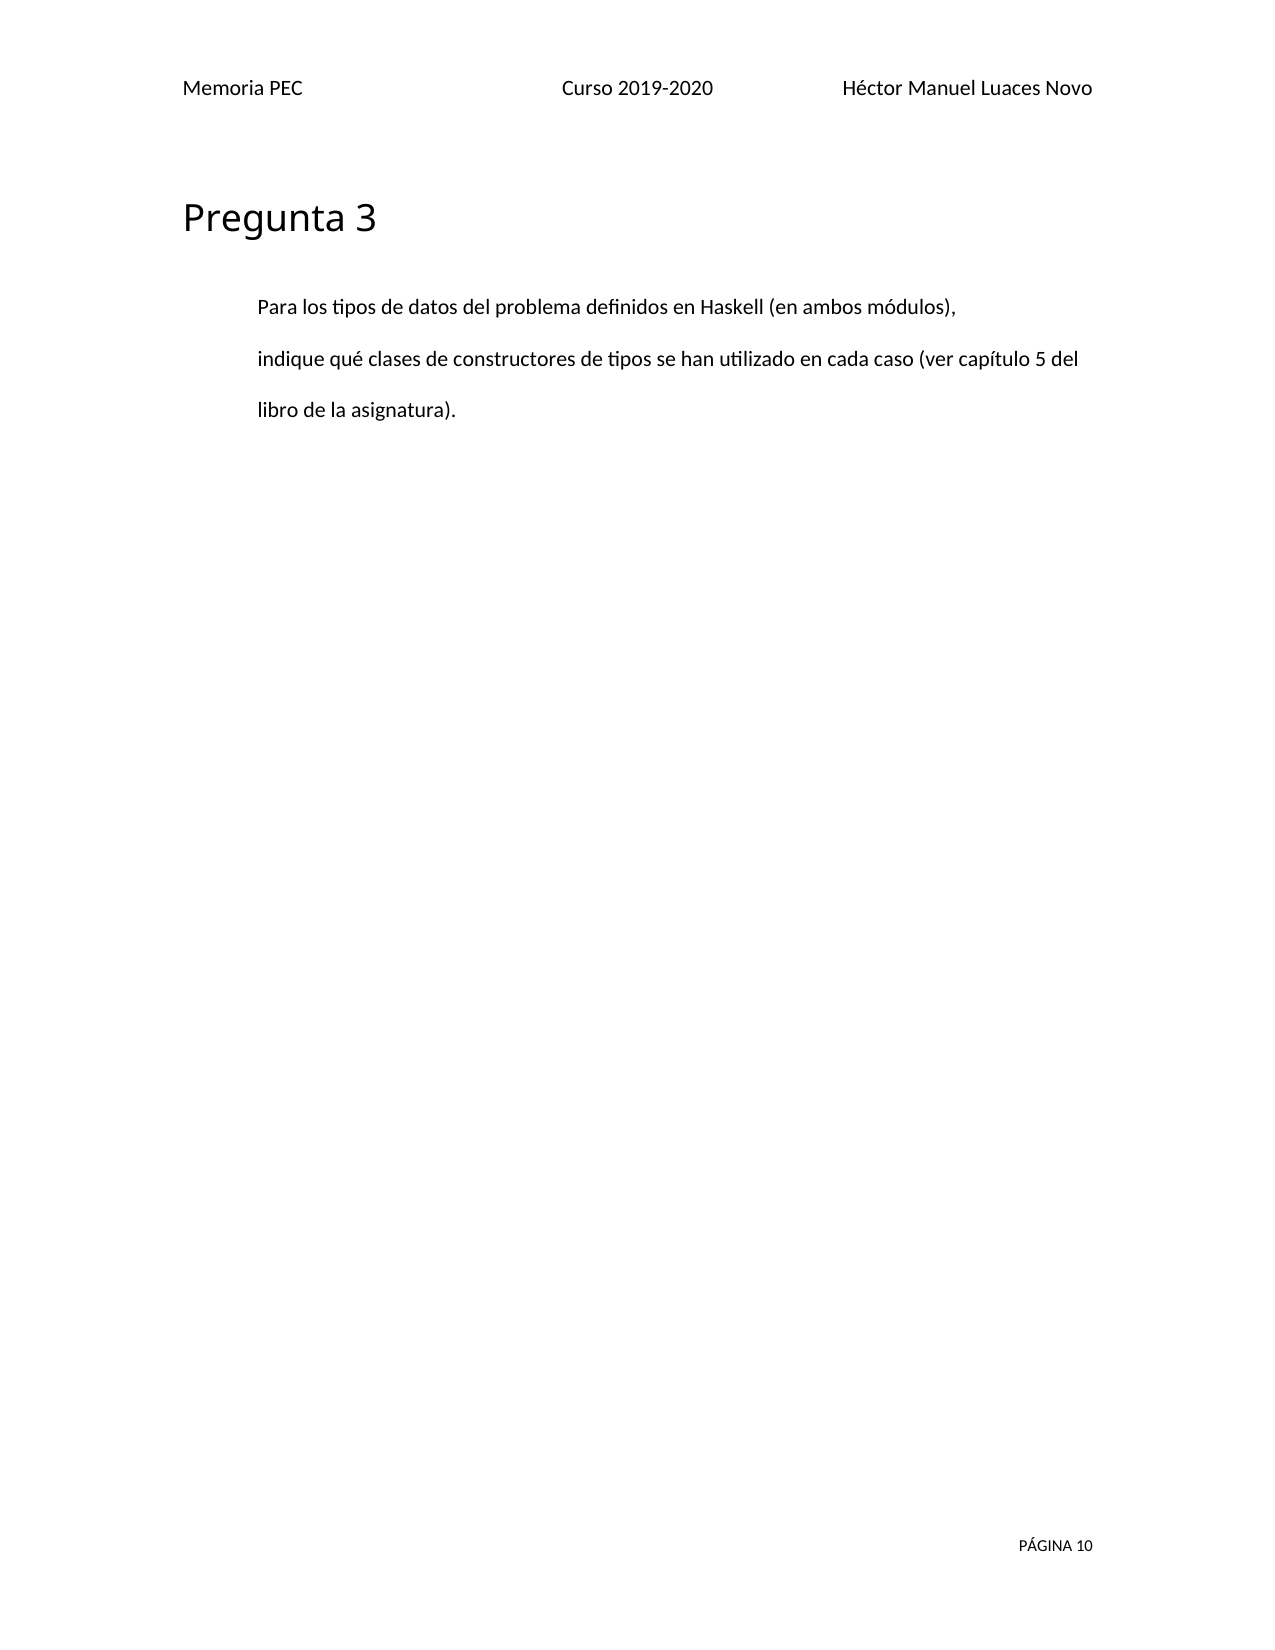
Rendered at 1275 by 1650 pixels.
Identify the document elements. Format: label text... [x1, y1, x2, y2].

text Para los tipos de datos del problema definidos en Haskell (en ambos módulos), [257, 293, 1093, 320]
text indique qué clases de constructores de tipos se han utilizado en cada caso (ver capítulo 5 del [257, 345, 1093, 371]
subtitle Pregunta 3 [182, 191, 1093, 242]
text libro de la asignatura). [257, 396, 1093, 423]
